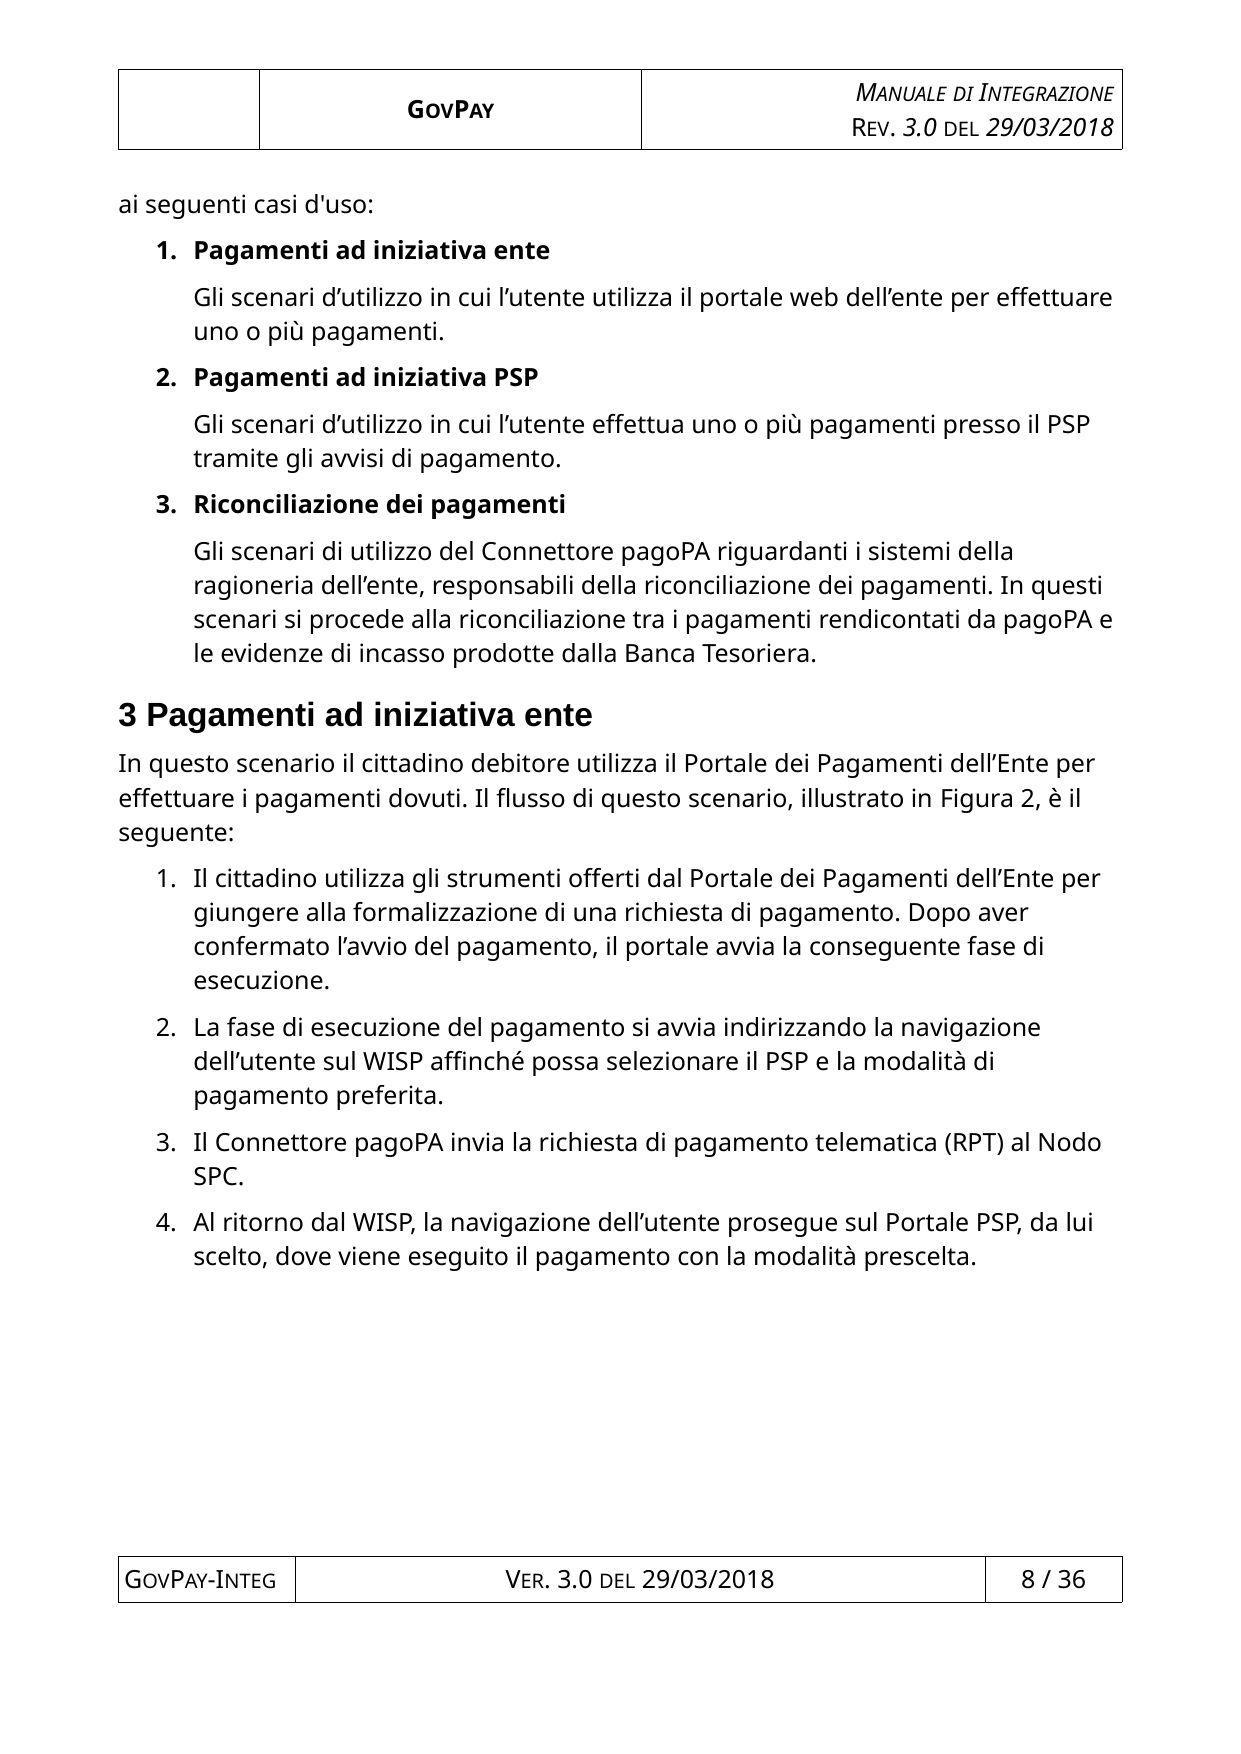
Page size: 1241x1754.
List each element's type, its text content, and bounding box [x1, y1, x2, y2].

list Al ritorno dal WISP, la navigazione dell’utente prosegue sul Portale PSP, da lui scelto, dove viene eseguito il pagamento con la modalità prescelta. [156, 1205, 1122, 1273]
subtitle Pagamenti ad iniziativa ente [118, 695, 1122, 734]
text Gli scenari di utilizzo del Connettore pagoPA riguardanti i sistemi della ragioneria dell’ente, responsabili della riconciliazione dei pagamenti. In questi scenari si procede alla riconciliazione tra i pagamenti rendicontati da pagoPA e le evidenze di incasso prodotte dalla Banca Tesoriera. [193, 534, 1122, 670]
list Pagamenti ad iniziativa PSP [156, 360, 1122, 394]
list Il Connettore pagoPA invia la richiesta di pagamento telematica (RPT) al Nodo SPC. [156, 1124, 1122, 1192]
list Riconciliazione dei pagamenti [156, 487, 1122, 521]
list Pagamenti ad iniziativa ente [156, 233, 1122, 267]
list La fase di esecuzione del pagamento si avvia indirizzando la navigazione dell’utente sul WISP affinché possa selezionare il PSP e la modalità di pagamento preferita. [156, 1009, 1122, 1112]
text Gli scenari d’utilizzo in cui l’utente utilizza il portale web dell’ente per effettuare uno o più pagamenti. [193, 279, 1122, 347]
text Gli scenari d’utilizzo in cui l’utente effettua uno o più pagamenti presso il PSP tramite gli avvisi di pagamento. [193, 407, 1122, 475]
list Il cittadino utilizza gli strumenti offerti dal Portale dei Pagamenti dell’Ente per giungere alla formalizzazione di una richiesta di pagamento. Dopo aver confermato l’avvio del pagamento, il portale avvia la conseguente fase di esecuzione. [156, 861, 1122, 997]
text In questo scenario il cittadino debitore utilizza il Portale dei Pagamenti dell’Ente per effettuare i pagamenti dovuti. Il flusso di questo scenario, illustrato in Figura 2, è il seguente: [118, 746, 1122, 848]
text ai seguenti casi d'uso: [118, 186, 1122, 220]
